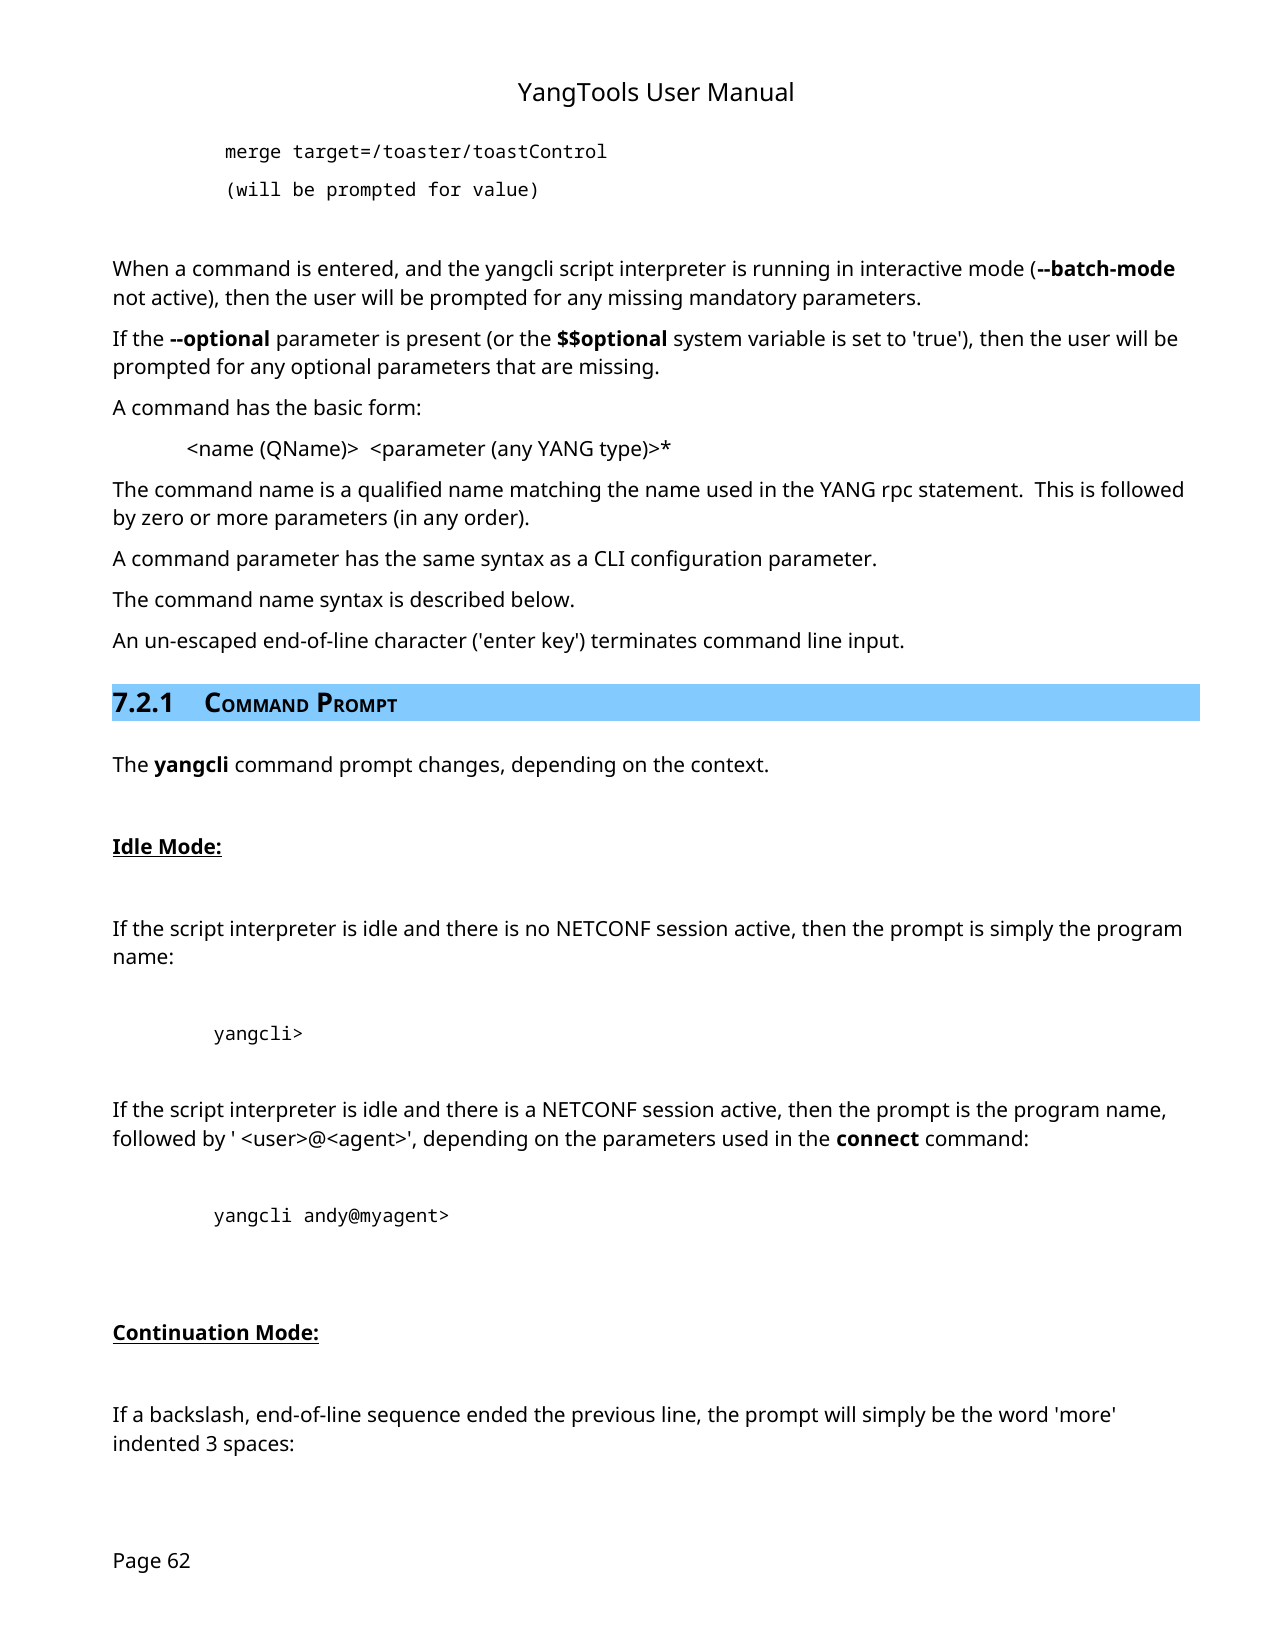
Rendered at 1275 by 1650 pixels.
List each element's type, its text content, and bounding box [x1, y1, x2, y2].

subtitle Command Prompt [112, 684, 1200, 721]
text When a command is entered, and the yangcli script interpreter is running in interactive mode (--batch-mode not active), then the user will be prompted for any missing mandatory parameters. [112, 254, 1200, 311]
text An un-escaped end-of-line character ('enter key') terminates command line input. [112, 626, 1200, 655]
text Idle Mode: [112, 832, 1200, 860]
list (will be prompted for value) [187, 176, 1200, 202]
text If the script interpreter is idle and there is no NETCONF session active, then the prompt is simply the program name: [112, 914, 1200, 971]
text yangcli> [139, 1021, 1200, 1046]
text The yangcli command prompt changes, depending on the context. [112, 750, 1200, 778]
text A command has the basic form: [112, 393, 1200, 422]
text If the --optional parameter is present (or the $$optional system variable is set to 'true'), then the user will be prompted for any optional parameters that are missing. [112, 324, 1200, 381]
text <name (QName)> <parameter (any YANG type)>* [112, 434, 1200, 463]
text Continuation Mode: [112, 1318, 1200, 1347]
text If the script interpreter is idle and there is a NETCONF session active, then the prompt is the program name, followed by ' <user>@<agent>', depending on the parameters used in the connect command: [112, 1096, 1200, 1152]
text The command name syntax is described below. [112, 585, 1200, 614]
text If a backslash, end-of-line sequence ended the previous line, the prompt will simply be the word 'more' indented 3 spaces: [112, 1400, 1200, 1457]
list merge target=/toaster/toastControl [187, 138, 1200, 164]
text yangcli andy@myagent> [139, 1202, 1200, 1228]
text A command parameter has the same syntax as a CLI configuration parameter. [112, 544, 1200, 573]
text The command name is a qualified name matching the name used in the YANG rpc statement. This is followed by zero or more parameters (in any order). [112, 475, 1200, 532]
